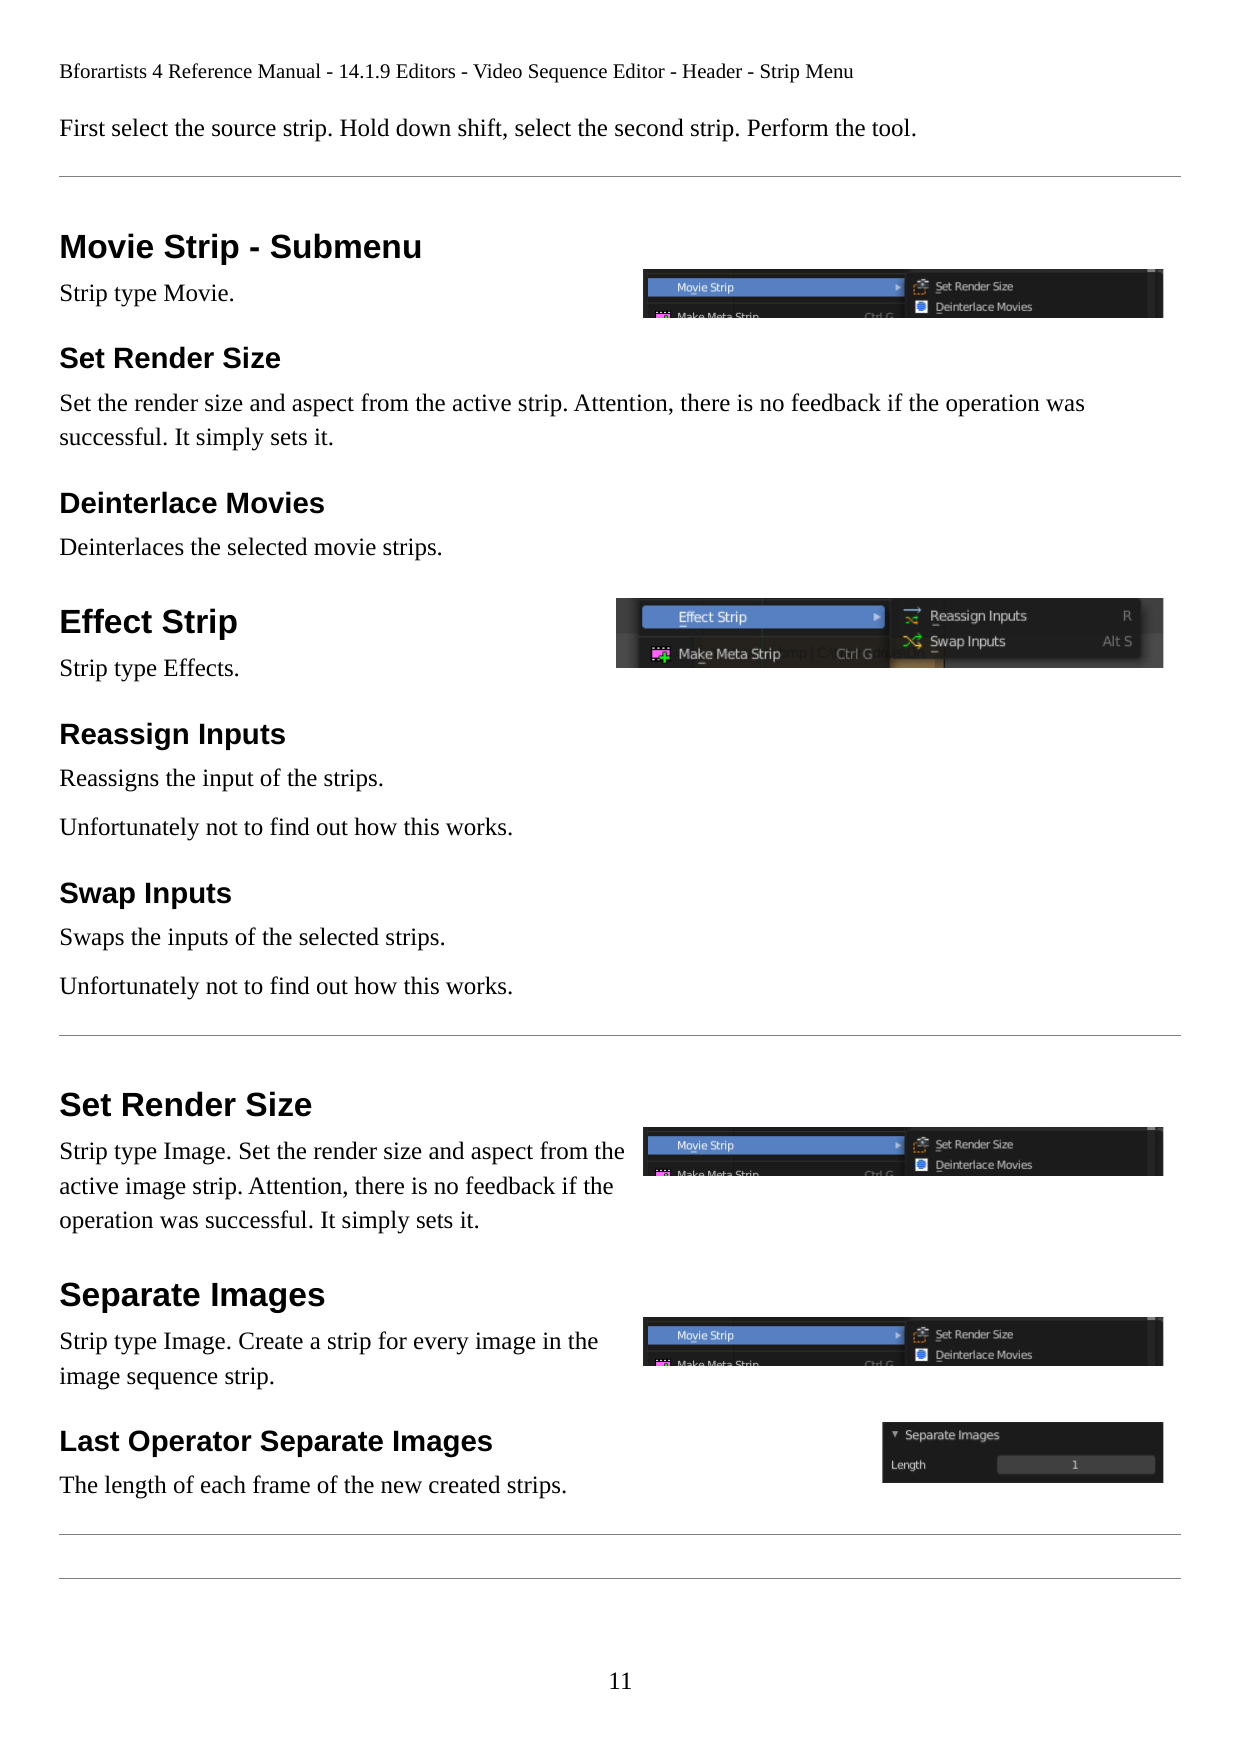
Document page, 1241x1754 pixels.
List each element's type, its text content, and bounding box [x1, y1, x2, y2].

subtitle Deinterlace Movies [59, 486, 1181, 519]
text Deinterlaces the selected movie strips. [59, 532, 1181, 561]
subtitle Last Operator Separate Images [59, 1424, 882, 1458]
text Strip type Movie. [59, 278, 643, 307]
subtitle Set Render Size [59, 1085, 1181, 1124]
text Swaps the inputs of the selected strips. [59, 922, 1181, 951]
subtitle Effect Strip [59, 602, 616, 641]
text First select the source strip. Hold down shift, select the second strip. Perform the tool. [59, 113, 1181, 141]
subtitle Movie Strip - Submenu [59, 227, 1181, 265]
subtitle Set Render Size [59, 341, 1181, 375]
picture [643, 1127, 1164, 1176]
text Strip type Effects. [59, 653, 1181, 682]
subtitle Reassign Inputs [59, 717, 1181, 751]
text [1164, 278, 1181, 307]
subtitle Swap Inputs [59, 876, 1181, 909]
text Unfortunately not to find out how this works. [59, 812, 1181, 841]
subtitle [1164, 602, 1181, 641]
text The length of each frame of the new created strips. [59, 1471, 1181, 1499]
text Set the render size and aspect from the active strip. Attention, there is no feedback if the operation was successful. It simply sets it. [59, 388, 1181, 451]
picture [616, 598, 1164, 668]
picture [882, 1422, 1164, 1483]
text Strip type Image. Create a strip for every image in the image sequence strip. [59, 1326, 1181, 1389]
text Unfortunately not to find out how this works. [59, 971, 1181, 1000]
picture [643, 1317, 1164, 1366]
text Strip type Image. Set the render size and aspect from the active image strip. Attention, there is no feedback if the operation was successful. It simply sets it. [59, 1136, 1181, 1234]
picture [643, 269, 1164, 318]
subtitle Separate Images [59, 1275, 1181, 1314]
text Reassigns the input of the strips. [59, 763, 1181, 792]
